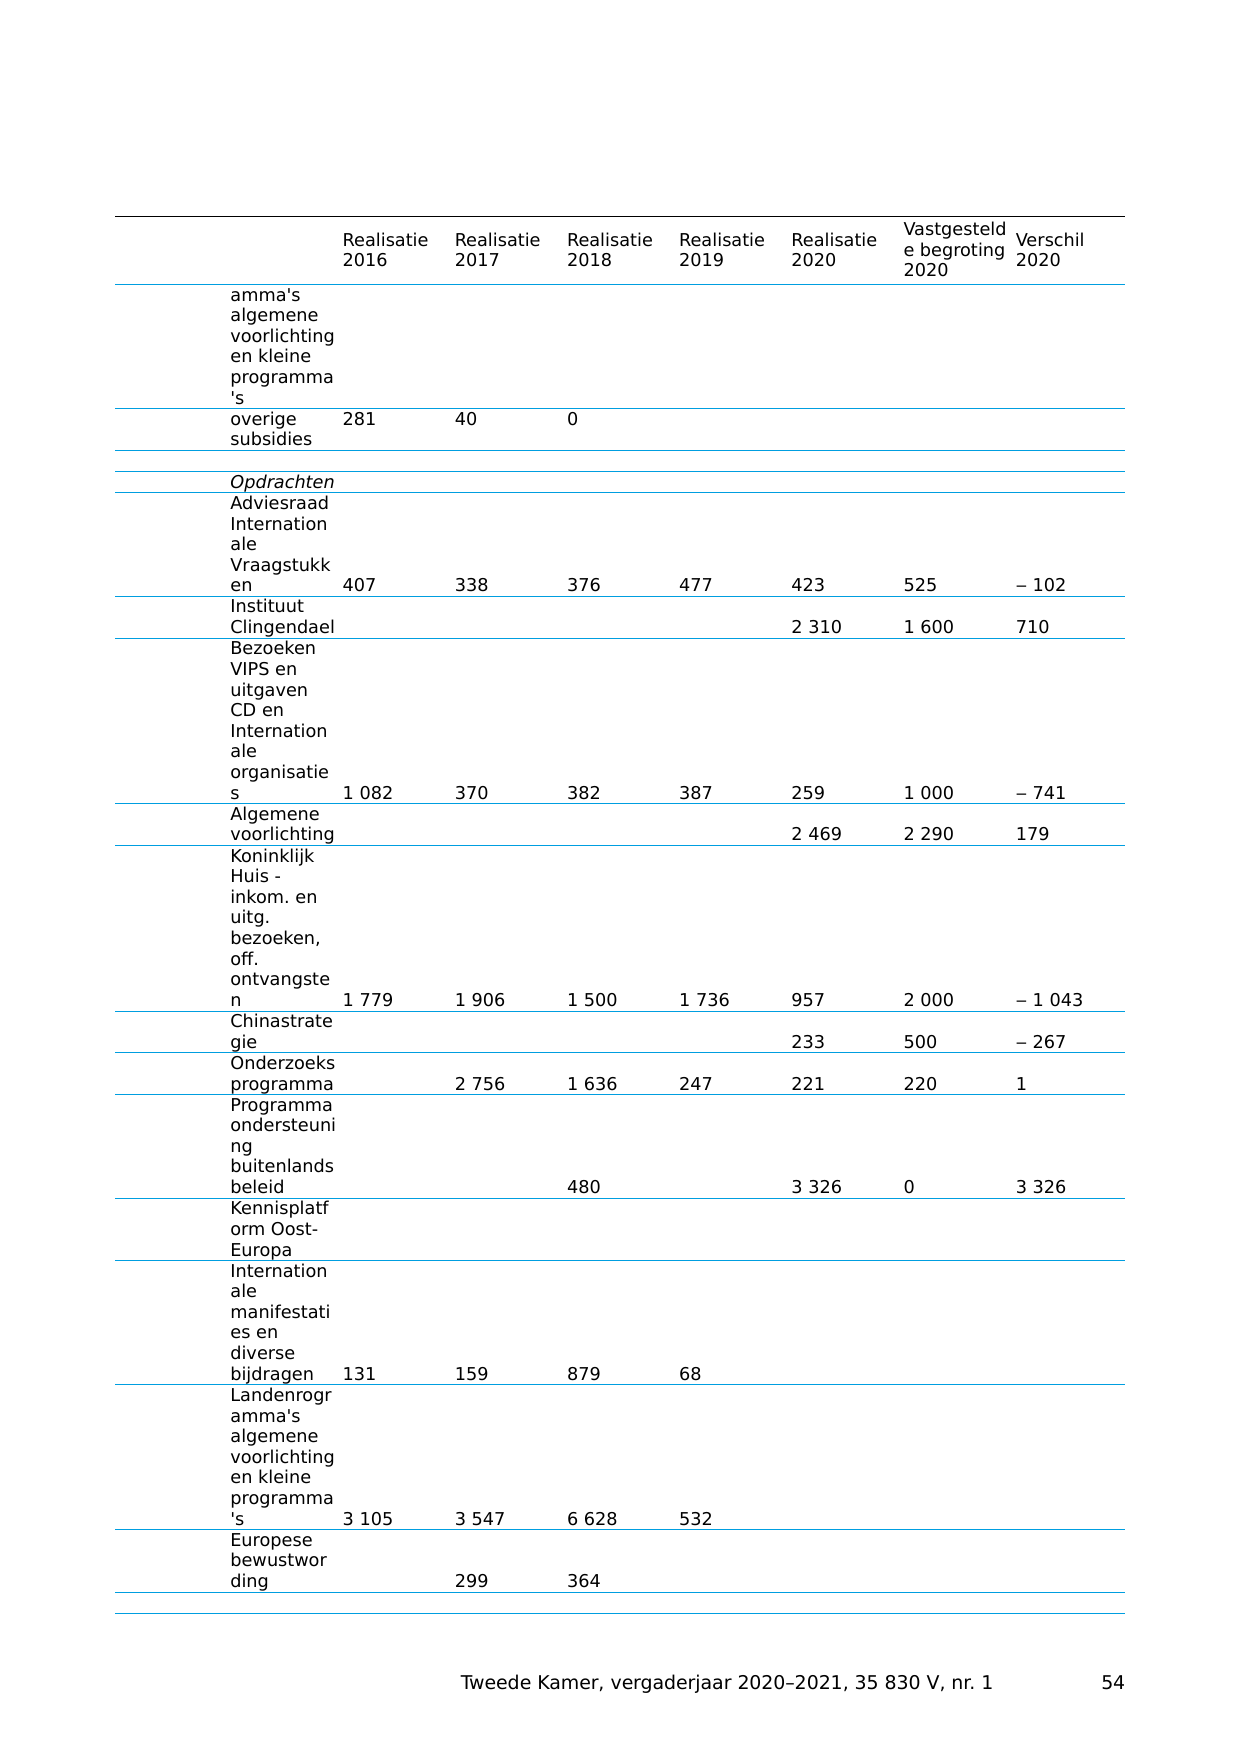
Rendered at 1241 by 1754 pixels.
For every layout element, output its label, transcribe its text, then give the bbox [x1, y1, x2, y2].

table_cell [676, 1012, 788, 1052]
table_cell [115, 409, 227, 450]
table_cell [452, 804, 564, 845]
table_cell Europese bewustwording [227, 1530, 339, 1592]
table_cell [227, 1593, 339, 1613]
table_cell [564, 1199, 676, 1260]
table_cell [452, 285, 564, 408]
table_cell 2 756 [452, 1053, 564, 1094]
table_cell [340, 1053, 452, 1094]
table_cell [115, 1261, 227, 1384]
table_cell 0 [564, 409, 676, 450]
table_cell 364 [564, 1530, 676, 1592]
table_cell 281 [340, 409, 452, 450]
table_cell [676, 597, 788, 638]
table_cell 259 [788, 639, 900, 803]
table_cell Realisatie 2020 [788, 217, 900, 284]
table_cell [340, 1012, 452, 1052]
table_cell [676, 451, 788, 471]
table_cell 1 736 [676, 846, 788, 1011]
table_cell Opdrachten [227, 472, 339, 492]
table_cell [788, 472, 900, 492]
table_header Beleidsartikel 4 Consulaire dienstverlening en uitdragen Nederlandse waarden (bedragen x € 1.000) [115, 191, 1125, 216]
table_cell 3 105 [340, 1385, 452, 1529]
table_cell [115, 1385, 227, 1529]
table_cell Bezoeken VIPS en uitgaven CD en Internationale organisaties [227, 639, 339, 803]
table_cell [115, 846, 227, 1011]
table_cell [115, 1095, 227, 1198]
table_cell 221 [788, 1053, 900, 1094]
table_cell Kennisplatform Oost-Europa [227, 1199, 339, 1260]
table_cell [676, 472, 788, 492]
table_cell 500 [900, 1012, 1013, 1052]
table_cell 3 326 [1013, 1095, 1125, 1198]
table_cell [676, 285, 788, 408]
table_cell [1013, 285, 1125, 408]
table_cell [788, 409, 900, 450]
table_cell 40 [452, 409, 564, 450]
table_cell [340, 285, 452, 408]
table_cell [452, 451, 564, 471]
table_cell [340, 472, 452, 492]
table_cell [900, 409, 1013, 450]
table_cell [564, 1593, 676, 1613]
table_cell [115, 285, 227, 408]
table_cell [340, 451, 452, 471]
table_cell 1 082 [340, 639, 452, 803]
table_cell 879 [564, 1261, 676, 1384]
table_cell ‒ 267 [1013, 1012, 1125, 1052]
table_cell 179 [1013, 804, 1125, 845]
table_cell [115, 804, 227, 845]
table_cell [1013, 1530, 1125, 1592]
table_cell [115, 1530, 227, 1592]
table_cell [1013, 1593, 1125, 1613]
table_cell amma's algemene voorlichting en kleine programma's [227, 285, 339, 408]
table_cell 68 [676, 1261, 788, 1384]
table_cell [227, 451, 339, 471]
table_cell 477 [676, 493, 788, 596]
table_cell Realisatie 2018 [564, 217, 676, 284]
table_cell overige subsidies [227, 409, 339, 450]
table_cell 247 [676, 1053, 788, 1094]
table_cell Koninklijk Huis - inkom. en uitg. bezoeken, off. ontvangsten [227, 846, 339, 1011]
table_cell 407 [340, 493, 452, 596]
table_cell [452, 597, 564, 638]
table_cell [1013, 1199, 1125, 1260]
table_cell [676, 1199, 788, 1260]
table_cell [676, 409, 788, 450]
table_cell ‒ 102 [1013, 493, 1125, 596]
table_cell [115, 1012, 227, 1052]
table_cell [788, 1593, 900, 1613]
table_cell [340, 597, 452, 638]
table_cell [900, 451, 1013, 471]
table_cell Verschil 2020 [1013, 217, 1125, 284]
table_cell [564, 472, 676, 492]
table_cell Vastgestelde begroting 2020 [900, 217, 1013, 284]
table_cell 1 000 [900, 639, 1013, 803]
table_cell 1 600 [900, 597, 1013, 638]
table_cell [676, 1593, 788, 1613]
table_cell [115, 1199, 227, 1260]
table_cell [564, 285, 676, 408]
table_cell [115, 472, 227, 492]
table_cell [115, 493, 227, 596]
table_cell [340, 1593, 452, 1613]
table_cell [564, 597, 676, 638]
table_cell 382 [564, 639, 676, 803]
table_cell [676, 804, 788, 845]
table_cell [340, 804, 452, 845]
table_cell 370 [452, 639, 564, 803]
table_cell [564, 804, 676, 845]
table_cell [452, 1095, 564, 1198]
table_cell Internationale manifestaties en diverse bijdragen [227, 1261, 339, 1384]
table_cell 338 [452, 493, 564, 596]
table_cell Realisatie 2019 [676, 217, 788, 284]
table_cell [115, 217, 227, 284]
table_cell ‒ 741 [1013, 639, 1125, 803]
table_cell Landenrogramma's algemene voorlichting en kleine programma's [227, 1385, 339, 1529]
table_cell 387 [676, 639, 788, 803]
table_cell 1 500 [564, 846, 676, 1011]
table_cell ‒ 1 043 [1013, 846, 1125, 1011]
table_cell [788, 1199, 900, 1260]
table_cell [452, 472, 564, 492]
table_cell [1013, 472, 1125, 492]
table_cell 1 [1013, 1053, 1125, 1094]
table_cell [452, 1012, 564, 1052]
table_cell [788, 1261, 900, 1384]
table_cell 2 290 [900, 804, 1013, 845]
table_cell [115, 597, 227, 638]
table_cell [900, 1385, 1013, 1529]
table_cell [900, 1530, 1013, 1592]
table_cell [564, 451, 676, 471]
table_cell [900, 1261, 1013, 1384]
table_cell Programma ondersteuning buitenlands beleid [227, 1095, 339, 1198]
table_cell 0 [900, 1095, 1013, 1198]
table_cell [1013, 1261, 1125, 1384]
table_cell [115, 1593, 227, 1613]
table_cell [340, 1530, 452, 1592]
table_cell [340, 1095, 452, 1198]
table_cell 159 [452, 1261, 564, 1384]
table_cell 710 [1013, 597, 1125, 638]
table_cell [900, 285, 1013, 408]
table_cell 957 [788, 846, 900, 1011]
table_cell [788, 451, 900, 471]
table_cell [1013, 409, 1125, 450]
table_cell 1 636 [564, 1053, 676, 1094]
table_cell [452, 1593, 564, 1613]
table_cell 1 906 [452, 846, 564, 1011]
table_cell Algemene voorlichting [227, 804, 339, 845]
table_cell 525 [900, 493, 1013, 596]
table_cell [900, 1199, 1013, 1260]
table_cell Realisatie 2016 [340, 217, 452, 284]
table_cell Chinastrategie [227, 1012, 339, 1052]
table_cell 131 [340, 1261, 452, 1384]
table_cell [788, 1530, 900, 1592]
table_cell 233 [788, 1012, 900, 1052]
table_cell 480 [564, 1095, 676, 1198]
table_cell [676, 1530, 788, 1592]
table_cell [564, 1012, 676, 1052]
table_cell [115, 451, 227, 471]
table_cell [788, 285, 900, 408]
table_cell [340, 1199, 452, 1260]
table_cell 6 628 [564, 1385, 676, 1529]
table_cell [1013, 1385, 1125, 1529]
table_cell [452, 1199, 564, 1260]
table_cell 2 469 [788, 804, 900, 845]
table_cell Adviesraad Internationale Vraagstukken [227, 493, 339, 596]
table_cell Realisatie 2017 [452, 217, 564, 284]
table_cell [227, 217, 339, 284]
table_cell 3 326 [788, 1095, 900, 1198]
table_cell 376 [564, 493, 676, 596]
table_cell [900, 1593, 1013, 1613]
table_cell 532 [676, 1385, 788, 1529]
table_cell [1013, 451, 1125, 471]
table_cell [788, 1385, 900, 1529]
table_cell [676, 1095, 788, 1198]
table_cell [115, 1053, 227, 1094]
table_cell 2 000 [900, 846, 1013, 1011]
table_cell Instituut Clingendael [227, 597, 339, 638]
table_cell Onderzoeksprogramma [227, 1053, 339, 1094]
table_cell 2 310 [788, 597, 900, 638]
table_cell [900, 472, 1013, 492]
table_cell [115, 639, 227, 803]
table_cell 423 [788, 493, 900, 596]
table_cell 299 [452, 1530, 564, 1592]
table_cell 220 [900, 1053, 1013, 1094]
table_cell 1 779 [340, 846, 452, 1011]
table_cell 3 547 [452, 1385, 564, 1529]
